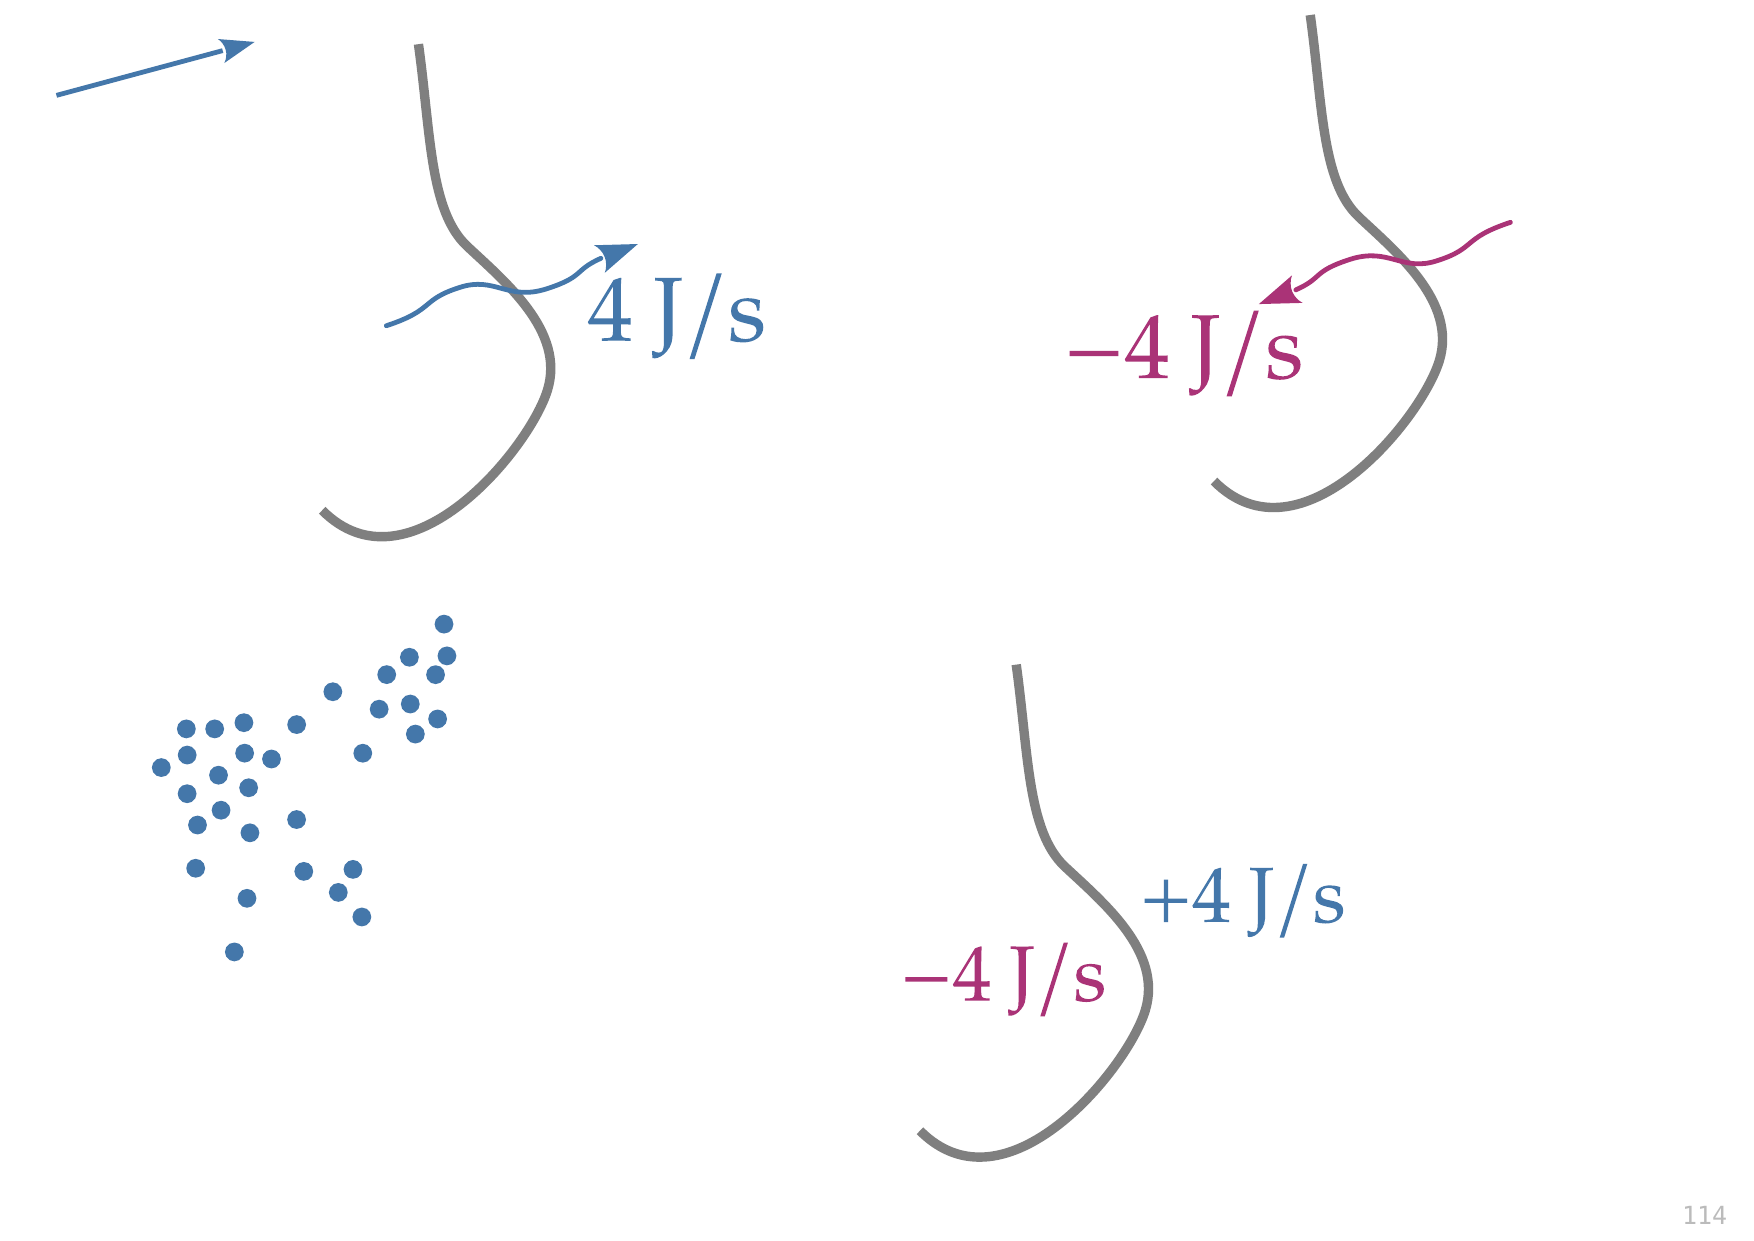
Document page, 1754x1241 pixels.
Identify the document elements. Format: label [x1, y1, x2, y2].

text_box [1075, 963, 1104, 1003]
text_box [1279, 863, 1308, 938]
text_box [177, 745, 197, 765]
text_box [186, 858, 206, 878]
text_box [323, 682, 343, 702]
text_box [1267, 335, 1301, 380]
text_box [211, 800, 231, 820]
text_box [369, 699, 389, 719]
text_box [239, 778, 259, 798]
text_box [1124, 315, 1168, 379]
text_box [1040, 942, 1068, 1017]
text_box [400, 694, 420, 714]
text_box [240, 823, 260, 843]
text_box [353, 743, 373, 763]
text_box [234, 713, 254, 733]
text_box [1069, 350, 1119, 357]
text_box [399, 647, 419, 667]
text_box [237, 888, 257, 908]
text_box [177, 784, 197, 804]
text_box [1008, 946, 1034, 1016]
text_box [224, 942, 244, 962]
text_box [328, 882, 348, 902]
text_box [689, 273, 722, 360]
text_box [651, 277, 682, 359]
text_box [209, 765, 228, 785]
text_box [1247, 867, 1273, 938]
text_box [428, 709, 448, 729]
text_box [437, 646, 457, 666]
text_box [434, 614, 454, 634]
text_box [1188, 315, 1219, 396]
text_box [1226, 310, 1259, 397]
text_box [294, 861, 314, 881]
text_box [952, 946, 990, 1001]
text_box [343, 859, 363, 879]
text_box [377, 665, 397, 685]
text_box [730, 298, 764, 343]
text_box [1192, 867, 1230, 923]
text_box [151, 758, 171, 777]
text_box [1144, 879, 1188, 923]
text_box [352, 907, 372, 927]
text_box [426, 665, 445, 685]
text_box [405, 724, 425, 744]
text_box [176, 719, 196, 739]
text_box [205, 719, 225, 739]
text_box [287, 715, 307, 734]
text_box [1314, 885, 1344, 924]
text_box [905, 977, 948, 982]
text_box [188, 815, 207, 835]
text_box [587, 277, 631, 341]
text_box [262, 749, 281, 769]
text_box [287, 810, 307, 829]
text_box [235, 743, 255, 763]
